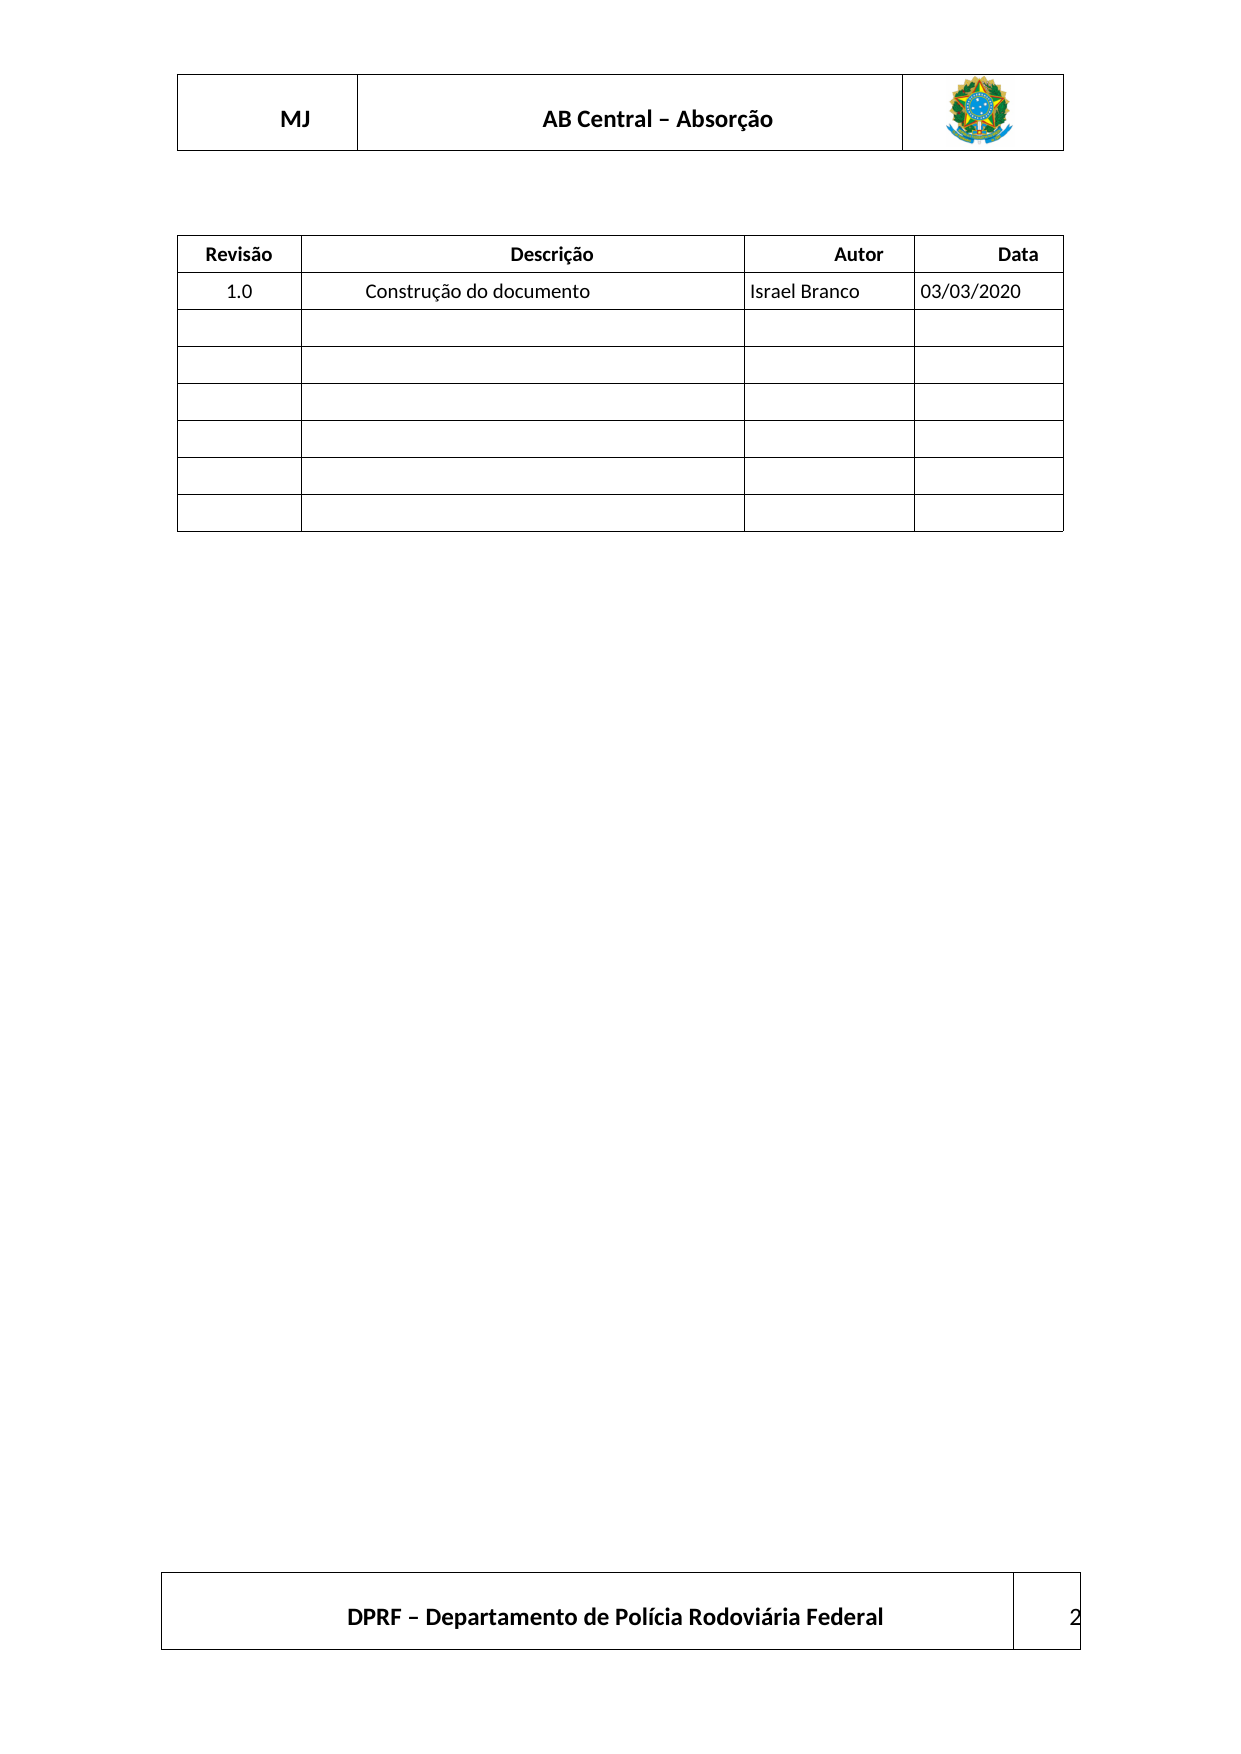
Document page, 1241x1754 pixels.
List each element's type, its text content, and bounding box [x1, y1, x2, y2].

table_cell [178, 310, 301, 346]
table_cell Israel Branco [745, 273, 914, 309]
table_cell [302, 384, 744, 420]
table_cell [915, 458, 1063, 494]
table_cell [178, 384, 301, 420]
table_cell 03/03/2020 [915, 273, 1063, 309]
table_cell [302, 458, 744, 494]
table_cell [915, 347, 1063, 383]
table_cell [745, 347, 914, 383]
table_cell [915, 495, 1063, 531]
table_cell [745, 421, 914, 457]
table_cell [178, 458, 301, 494]
table_header Descrição [302, 236, 744, 272]
table_cell [178, 495, 301, 531]
table_cell [915, 310, 1063, 346]
table_cell [178, 421, 301, 457]
table_cell [915, 421, 1063, 457]
table_cell [178, 347, 301, 383]
table_cell [745, 384, 914, 420]
table_cell [302, 495, 744, 531]
table_cell [915, 384, 1063, 420]
table_cell [745, 310, 914, 346]
table_cell [302, 310, 744, 346]
table_header Data [915, 236, 1063, 272]
table_cell 1.0 [178, 273, 301, 309]
table_header Autor [745, 236, 914, 272]
table_header Revisão [178, 236, 301, 272]
table_cell [302, 347, 744, 383]
table_cell Construção do documento [302, 273, 744, 309]
picture [944, 75, 1020, 149]
table_cell [302, 421, 744, 457]
table_cell [745, 495, 914, 531]
table_cell [745, 458, 914, 494]
